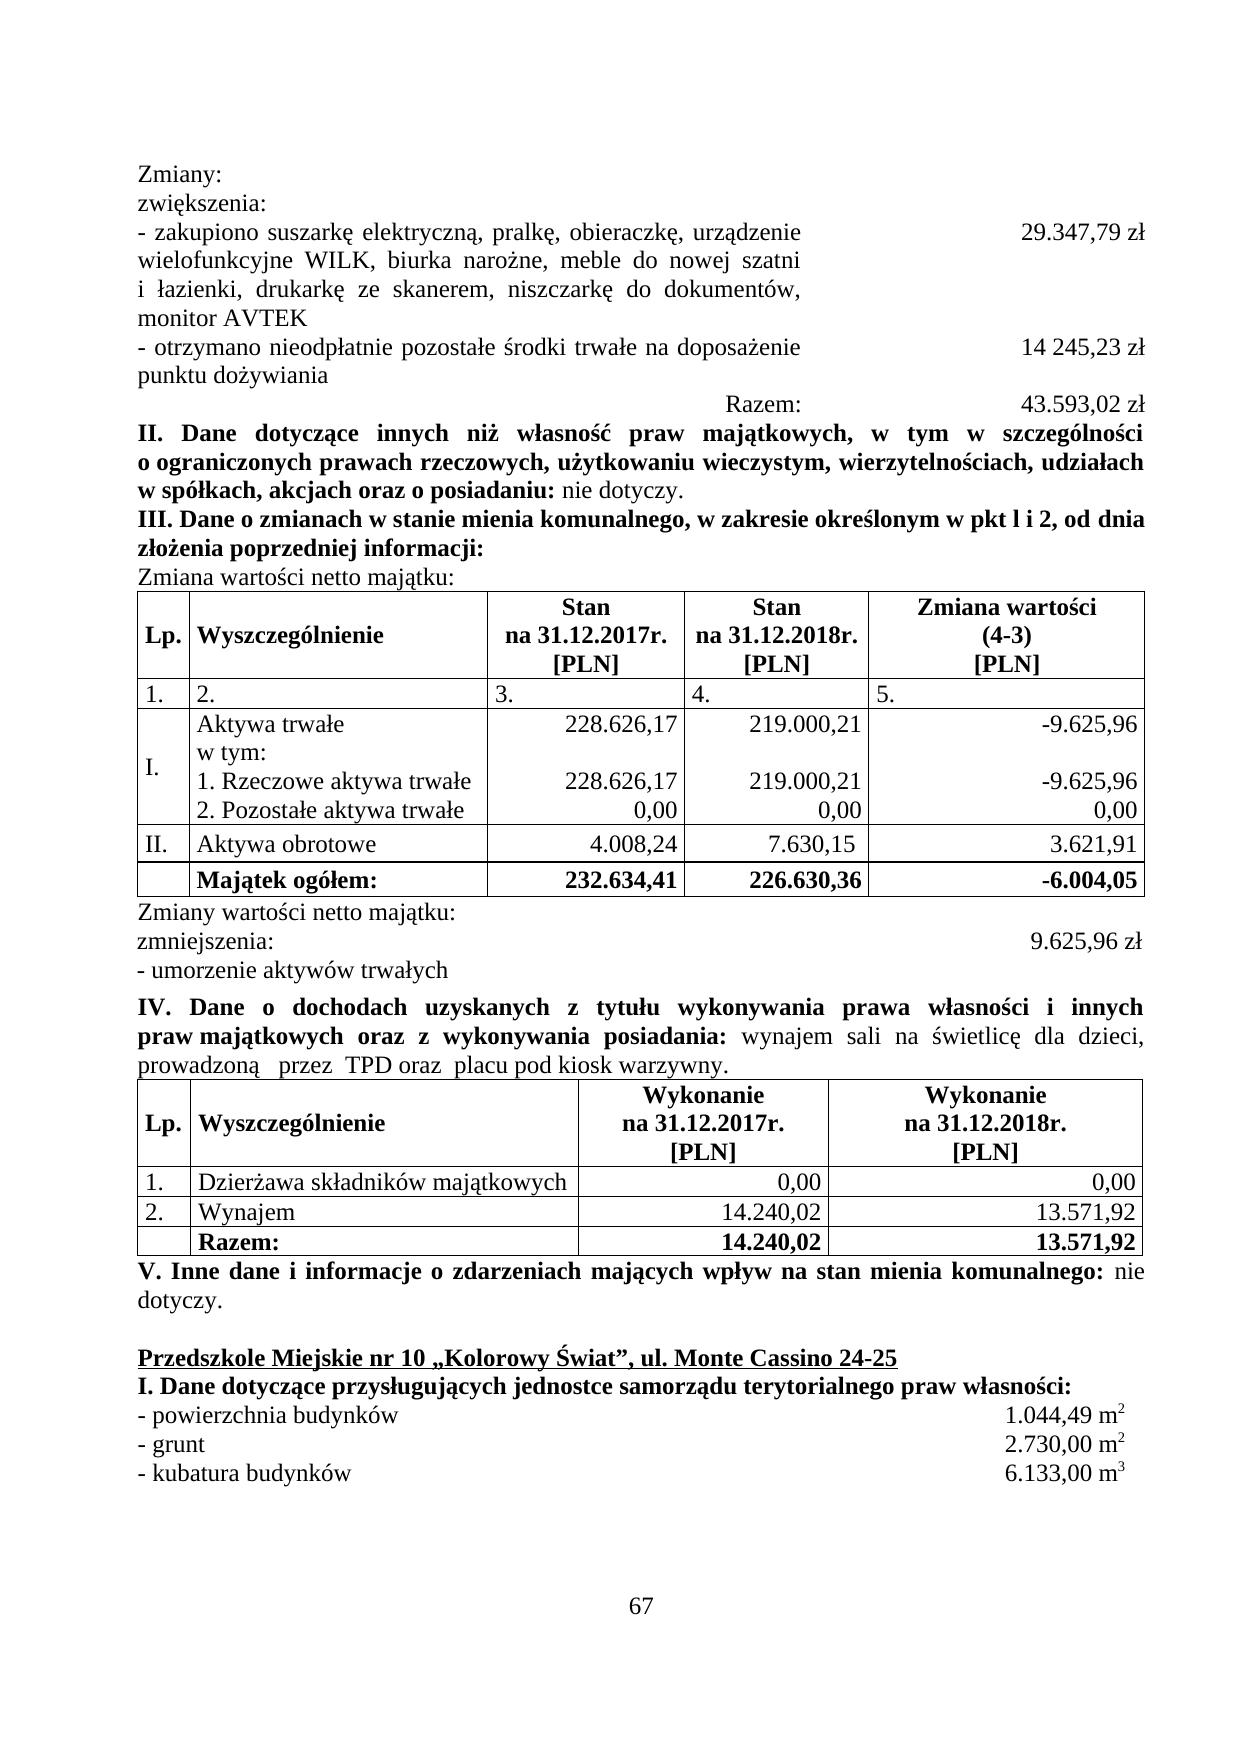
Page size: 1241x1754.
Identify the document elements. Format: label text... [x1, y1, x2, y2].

text - kubatura budynków 6.133,00 m3 [137, 1458, 1145, 1486]
table_cell 4.008,24 [488, 825, 684, 861]
table_header [801, 159, 1145, 188]
table_cell -9.625,96 -9.625,96 0,00 [869, 709, 1144, 824]
table_header Zmiana wartości (4-3) [PLN] [869, 592, 1144, 678]
table_header Lp. [138, 592, 189, 678]
table_cell [801, 188, 1145, 217]
table_cell 14.240,02 [579, 1197, 828, 1226]
table_cell 4. [685, 679, 868, 708]
table_cell Dzierżawa składników majątkowych [191, 1167, 578, 1196]
table_header Wyszczególnienie [191, 1080, 578, 1166]
table_cell Aktywa trwałe w tym: 1. Rzeczowe aktywa trwałe 2. Pozostałe aktywa trwałe [190, 709, 487, 824]
text III. Dane o zmianach w stanie mienia komunalnego, w zakresie określonym w pkt l i 2, od dnia złożenia poprzedniej informacji: [137, 504, 1145, 562]
table_cell [138, 863, 189, 896]
table_cell 43.593,02 zł [801, 389, 1145, 418]
table_header Zmiany: [138, 159, 801, 188]
table_cell zwiększenia: [138, 188, 801, 217]
text Zmiany wartości netto majątku: [137, 897, 1145, 926]
table_cell 3. [488, 679, 684, 708]
table_cell Razem: [138, 389, 801, 418]
table_cell 1. [138, 1167, 190, 1196]
table_cell 2. [190, 679, 487, 708]
table_cell 3.621,91 [869, 825, 1144, 861]
table_cell 232.634,41 [488, 863, 684, 896]
table_header zmniejszenia: [137, 926, 994, 955]
table_cell [138, 1227, 190, 1255]
text - powierzchnia budynków 1.044,49 m2 [137, 1400, 1145, 1429]
table_cell 14.240,02 [579, 1227, 828, 1255]
table_cell II. [138, 825, 189, 861]
table_cell 29.347,79 zł [801, 217, 1145, 332]
text II. Dane dotyczące innych niż własność praw majątkowych, w tym w szczególności o ograniczonych prawach rzeczowych, użytkowaniu wieczystym, wierzytelnościach, udziałach w spółkach, akcjach oraz o posiadaniu: nie dotyczy. [137, 418, 1145, 504]
table_cell I. [138, 709, 189, 824]
text Przedszkole Miejskie nr 10 „Kolorowy Świat”, ul. Monte Cassino 24-25 [137, 1343, 1145, 1371]
table_header Wykonanie na 31.12.2018r. [PLN] [829, 1080, 1142, 1166]
table_cell - otrzymano nieodpłatnie pozostałe środki trwałe na doposażenie punktu dożywiania [138, 332, 801, 389]
text V. Inne dane i informacje o zdarzeniach mających wpływ na stan mienia komunalnego: nie dotyczy. [137, 1256, 1145, 1314]
table_cell Majątek ogółem: [190, 863, 487, 896]
table_cell 5. [869, 679, 1144, 708]
text - grunt 2.730,00 m2 [137, 1429, 1145, 1458]
table_cell 14 245,23 zł [801, 332, 1145, 389]
table_header Stan na 31.12.2018r. [PLN] [685, 592, 868, 678]
table_cell - zakupiono suszarkę elektryczną, pralkę, obieraczkę, urządzenie wielofunkcyjne WILK, biurka narożne, meble do nowej szatni i łazienki, drukarkę ze skanerem, niszczarkę do dokumentów, monitor AVTEK [138, 217, 801, 332]
table_header Wykonanie na 31.12.2017r. [PLN] [579, 1080, 828, 1166]
table_cell Aktywa obrotowe [190, 825, 487, 861]
table_header Stan na 31.12.2017r. [PLN] [488, 592, 684, 678]
table_cell Wynajem [191, 1197, 578, 1226]
table_cell 228.626,17 228.626,17 0,00 [488, 709, 684, 824]
table_cell 13.571,92 [829, 1197, 1142, 1226]
table_cell 0,00 [579, 1167, 828, 1196]
table_cell 2. [138, 1197, 190, 1226]
table_cell - umorzenie aktywów trwałych [137, 955, 994, 992]
table_cell Razem: [191, 1227, 578, 1255]
table_header 9.625,96 zł [994, 926, 1142, 955]
table_cell -6.004,05 [869, 863, 1144, 896]
table_cell 13.571,92 [829, 1227, 1142, 1255]
table_cell 219.000,21 219.000,21 0,00 [685, 709, 868, 824]
text Zmiana wartości netto majątku: [137, 562, 1145, 591]
table_header Wyszczególnienie [190, 592, 487, 678]
table_cell 0,00 [829, 1167, 1142, 1196]
table_cell 226.630,36 [685, 863, 868, 896]
list I. Dane dotyczące przysługujących jednostce samorządu terytorialnego praw własności: [137, 1371, 1145, 1400]
table_cell 7.630,15 [685, 825, 868, 861]
table_header Lp. [138, 1080, 190, 1166]
table_cell [994, 955, 1142, 992]
text IV. Dane o dochodach uzyskanych z tytułu wykonywania prawa własności i innych praw majątkowych oraz z wykonywania posiadania: wynajem sali na świetlicę dla dzieci, prowadzoną przez TPD oraz placu pod kiosk warzywny. [137, 992, 1145, 1079]
table_cell 1. [138, 679, 189, 708]
